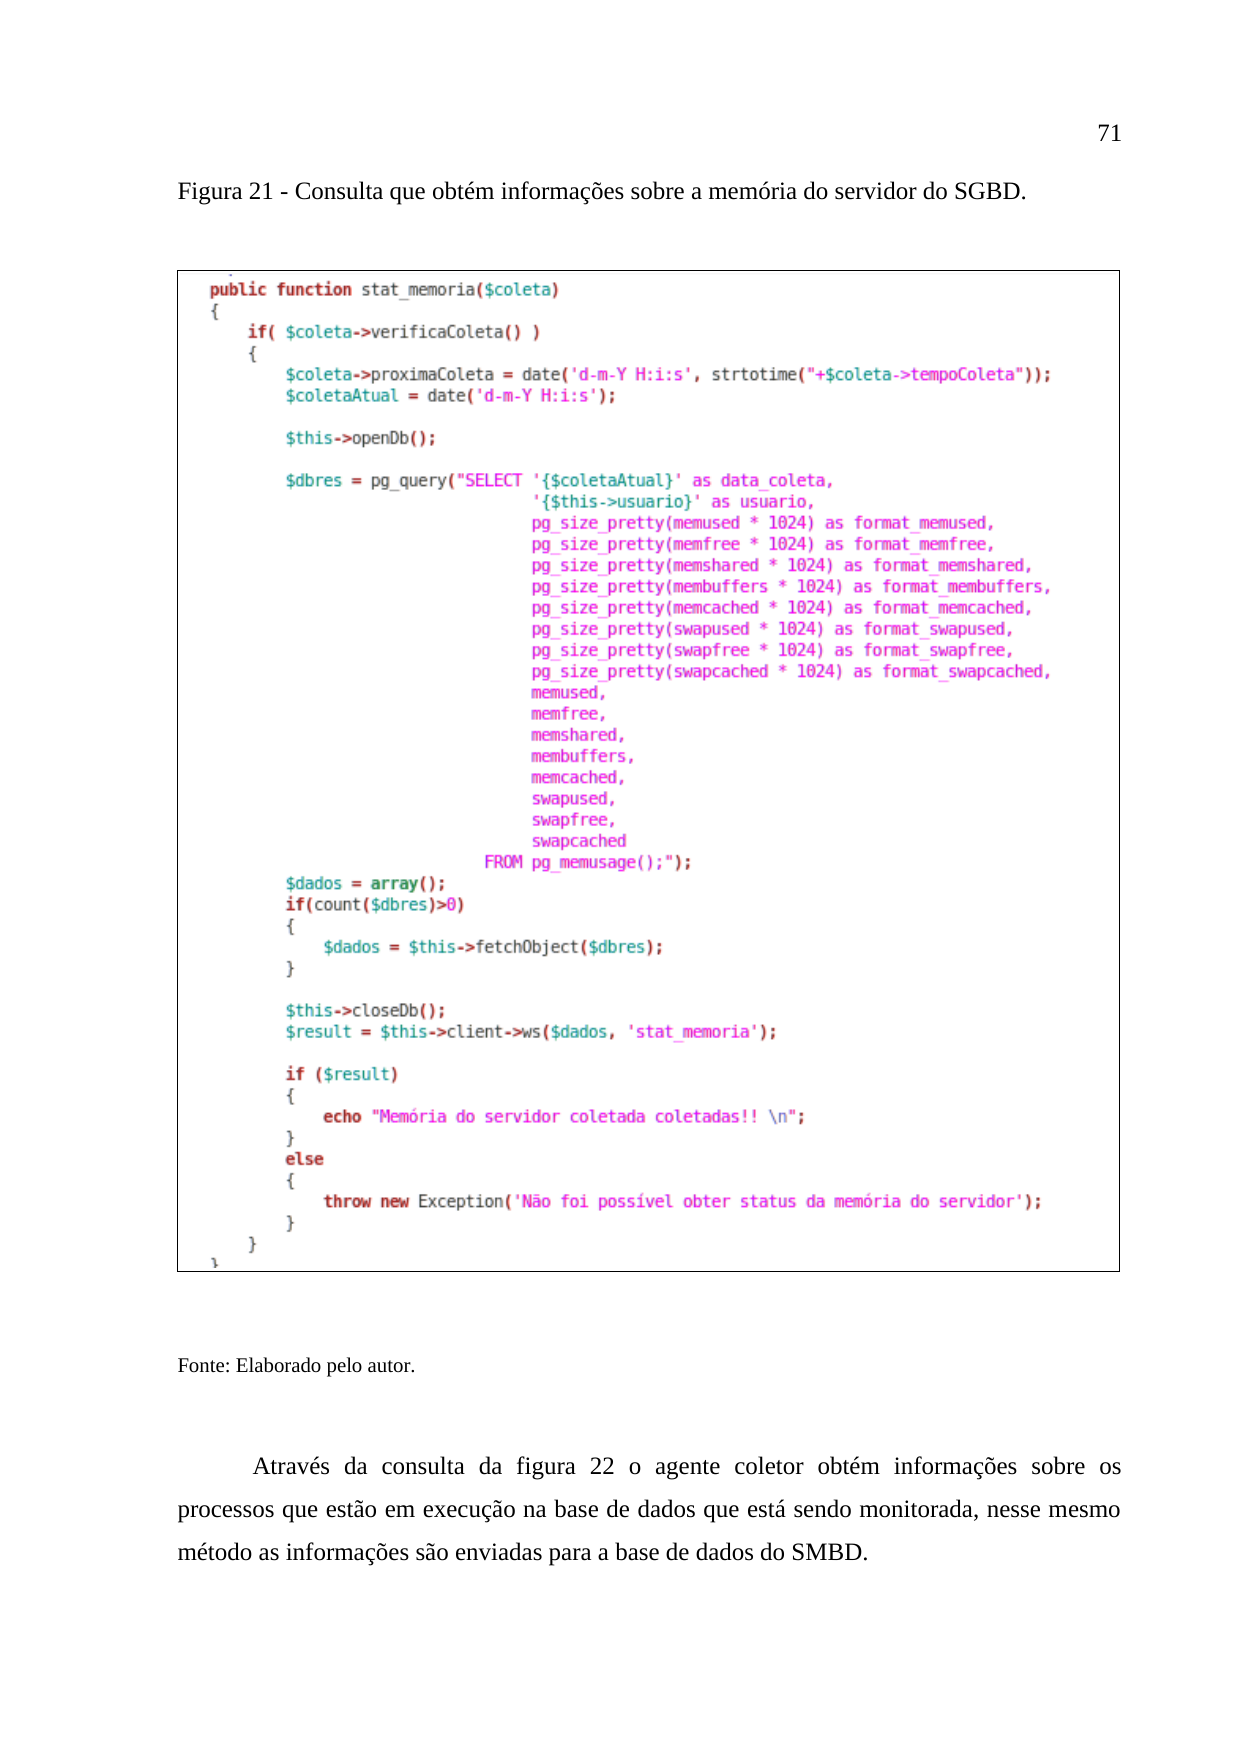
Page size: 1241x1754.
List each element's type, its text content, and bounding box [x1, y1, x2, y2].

text Através da consulta da figura 22 o agente coletor obtém informações sobre os processos que estão em execução na base de dados que está sendo monitorada, nesse mesmo método as informações são enviadas para a base de dados do SMBD. [177, 1451, 1122, 1566]
list Fonte: Elaborado pelo autor. [177, 1353, 1122, 1377]
picture [180, 273, 1117, 1268]
text Figura 21 - Consulta que obtém informações sobre a memória do servidor do SGBD. [177, 176, 1122, 205]
